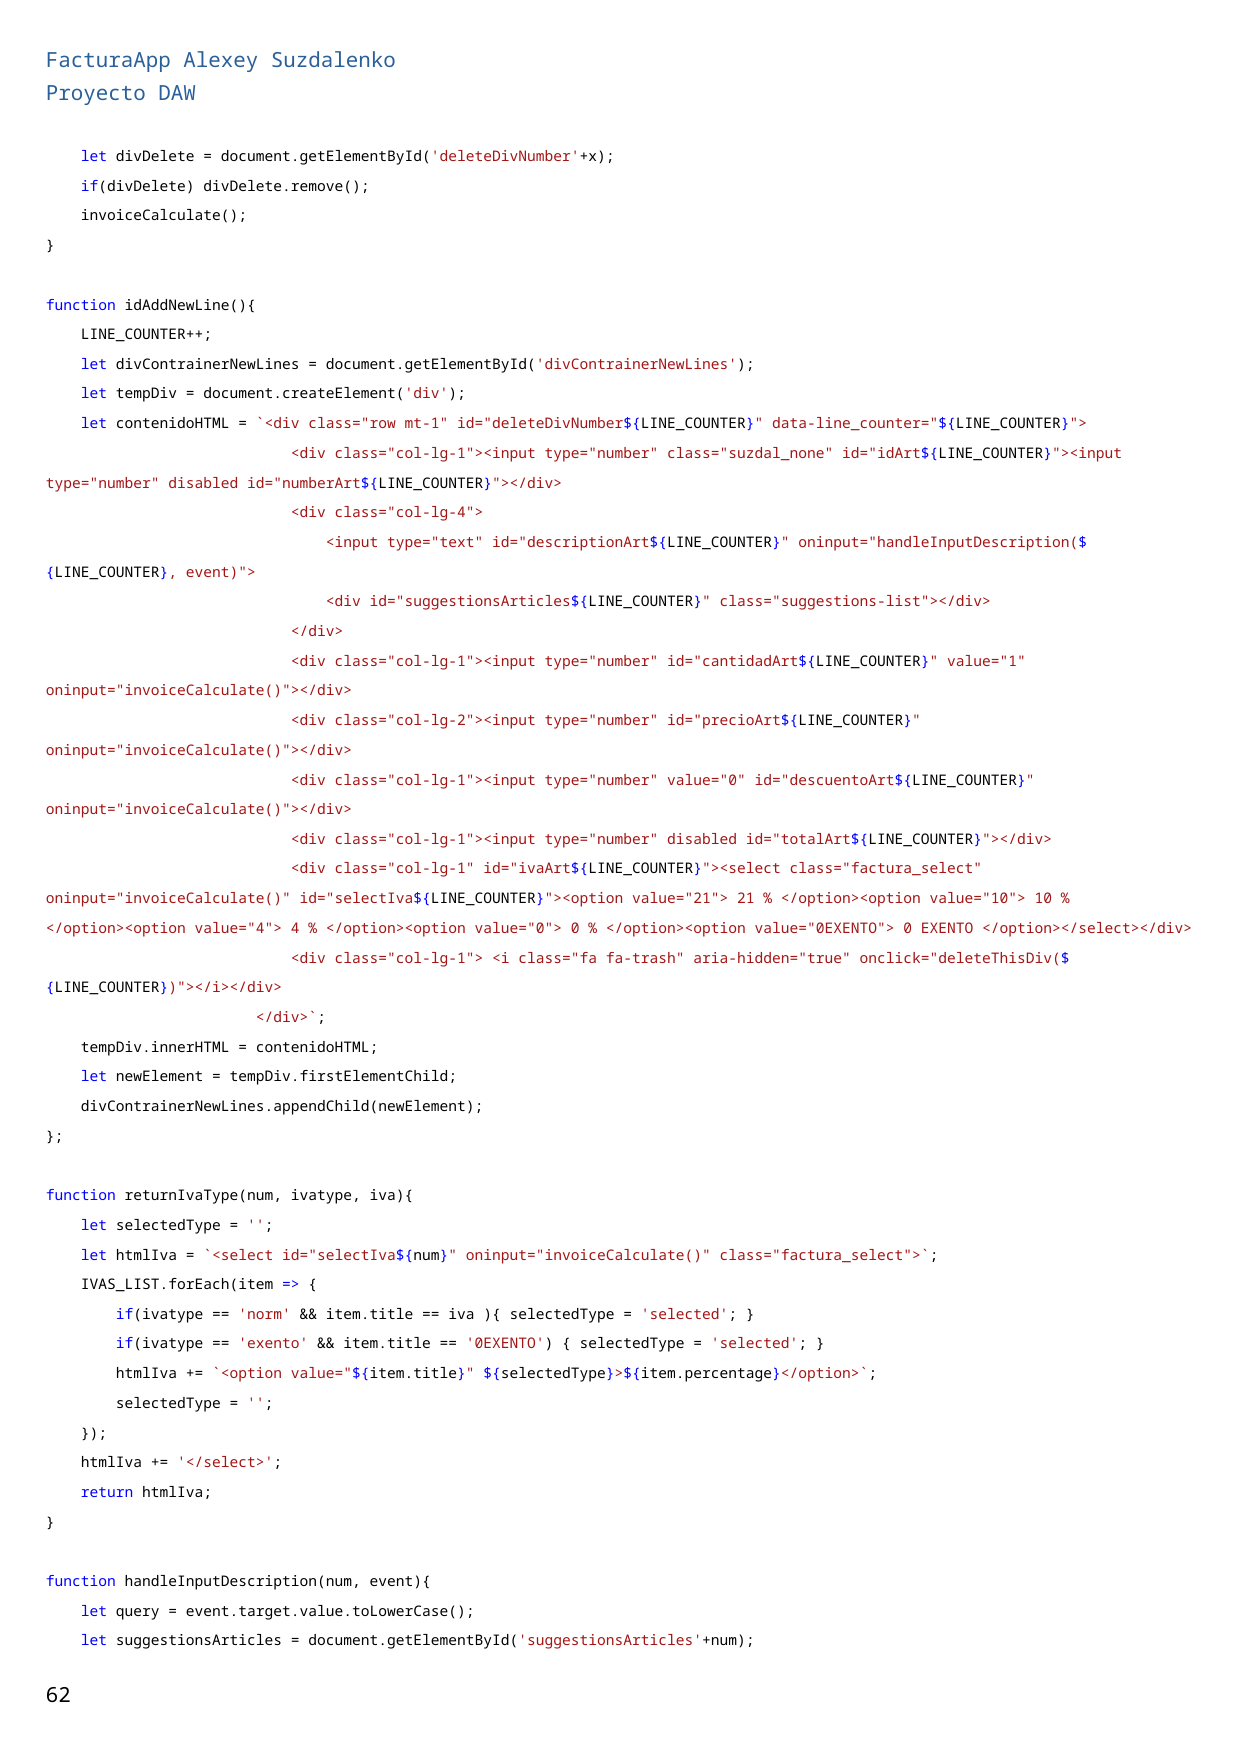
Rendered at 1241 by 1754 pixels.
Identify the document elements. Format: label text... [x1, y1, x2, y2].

text }; [46, 1116, 1195, 1145]
text function handleInputDescription(num, event){ [46, 1561, 1195, 1591]
text divContrainerNewLines.appendChild(newElement); [46, 1086, 1195, 1116]
text let contenidoHTML = `<div class="row mt-1" id="deleteDivNumber${LINE_COUNTER}" data-line_counter="${LINE_COUNTER}"> [46, 403, 1195, 433]
text <div class="col-lg-1" id="ivaArt${LINE_COUNTER}"><select class="factura_select" oninput="invoiceCalculate()" id="selectIva${LINE_COUNTER}"><option value="21"> 21 % </option><option value="10"> 10 % </option><option value="4"> 4 % </option><option value="0"> 0 % </option><option value="0EXENTO"> 0 EXENTO </option></select></div> [46, 848, 1195, 938]
text <div class="col-lg-1"><input type="number" class="suzdal_none" id="idArt${LINE_COUNTER}"><input type="number" disabled id="numberArt${LINE_COUNTER}"></div> [46, 433, 1195, 492]
text htmlIva += `<option value="${item.title}" ${selectedType}>${item.percentage}</option>`; [46, 1353, 1195, 1383]
text <div class="col-lg-4"> [46, 492, 1195, 522]
text let newElement = tempDiv.firstElementChild; [46, 1056, 1195, 1086]
text }); [46, 1413, 1195, 1442]
text let tempDiv = document.createElement('div'); [46, 373, 1195, 403]
text <div class="col-lg-1"><input type="number" disabled id="totalArt${LINE_COUNTER}"></div> [46, 819, 1195, 848]
text let divContrainerNewLines = document.getElementById('divContrainerNewLines'); [46, 344, 1195, 373]
text <div class="col-lg-1"><input type="number" value="0" id="descuentoArt${LINE_COUNTER}" oninput="invoiceCalculate()"></div> [46, 759, 1195, 819]
text <input type="text" id="descriptionArt${LINE_COUNTER}" oninput="handleInputDescription(${LINE_COUNTER}, event)"> [46, 522, 1195, 581]
text let htmlIva = `<select id="selectIva${num}" oninput="invoiceCalculate()" class="factura_select">`; [46, 1234, 1195, 1264]
text if(divDelete) divDelete.remove(); [46, 166, 1195, 195]
text return htmlIva; [46, 1472, 1195, 1502]
text LINE_COUNTER++; [46, 314, 1195, 344]
text selectedType = ''; [46, 1383, 1195, 1413]
text tempDiv.innerHTML = contenidoHTML; [46, 1027, 1195, 1056]
text </div> [46, 611, 1195, 641]
text <div class="col-lg-1"> <i class="fa fa-trash" aria-hidden="true" onclick="deleteThisDiv(${LINE_COUNTER})"></i></div> [46, 938, 1195, 997]
text function idAddNewLine(){ [46, 284, 1195, 314]
text let selectedType = ''; [46, 1205, 1195, 1234]
text let divDelete = document.getElementById('deleteDivNumber'+x); [46, 136, 1195, 166]
text <div class="col-lg-1"><input type="number" id="cantidadArt${LINE_COUNTER}" value="1" oninput="invoiceCalculate()"></div> [46, 641, 1195, 700]
text </div>`; [46, 997, 1195, 1027]
text <div id="suggestionsArticles${LINE_COUNTER}" class="suggestions-list"></div> [46, 581, 1195, 611]
text invoiceCalculate(); [46, 195, 1195, 225]
text IVAS_LIST.forEach(item => { [46, 1264, 1195, 1294]
text } [46, 1502, 1195, 1531]
text let query = event.target.value.toLowerCase(); [46, 1591, 1195, 1620]
text htmlIva += '</select>'; [46, 1442, 1195, 1472]
text if(ivatype == 'norm' && item.title == iva ){ selectedType = 'selected'; } [46, 1294, 1195, 1323]
text let suggestionsArticles = document.getElementById('suggestionsArticles'+num); [46, 1620, 1195, 1650]
text } [46, 225, 1195, 255]
text function returnIvaType(num, ivatype, iva){ [46, 1175, 1195, 1205]
text if(ivatype == 'exento' && item.title == '0EXENTO') { selectedType = 'selected'; } [46, 1323, 1195, 1353]
text <div class="col-lg-2"><input type="number" id="precioArt${LINE_COUNTER}" oninput="invoiceCalculate()"></div> [46, 700, 1195, 759]
